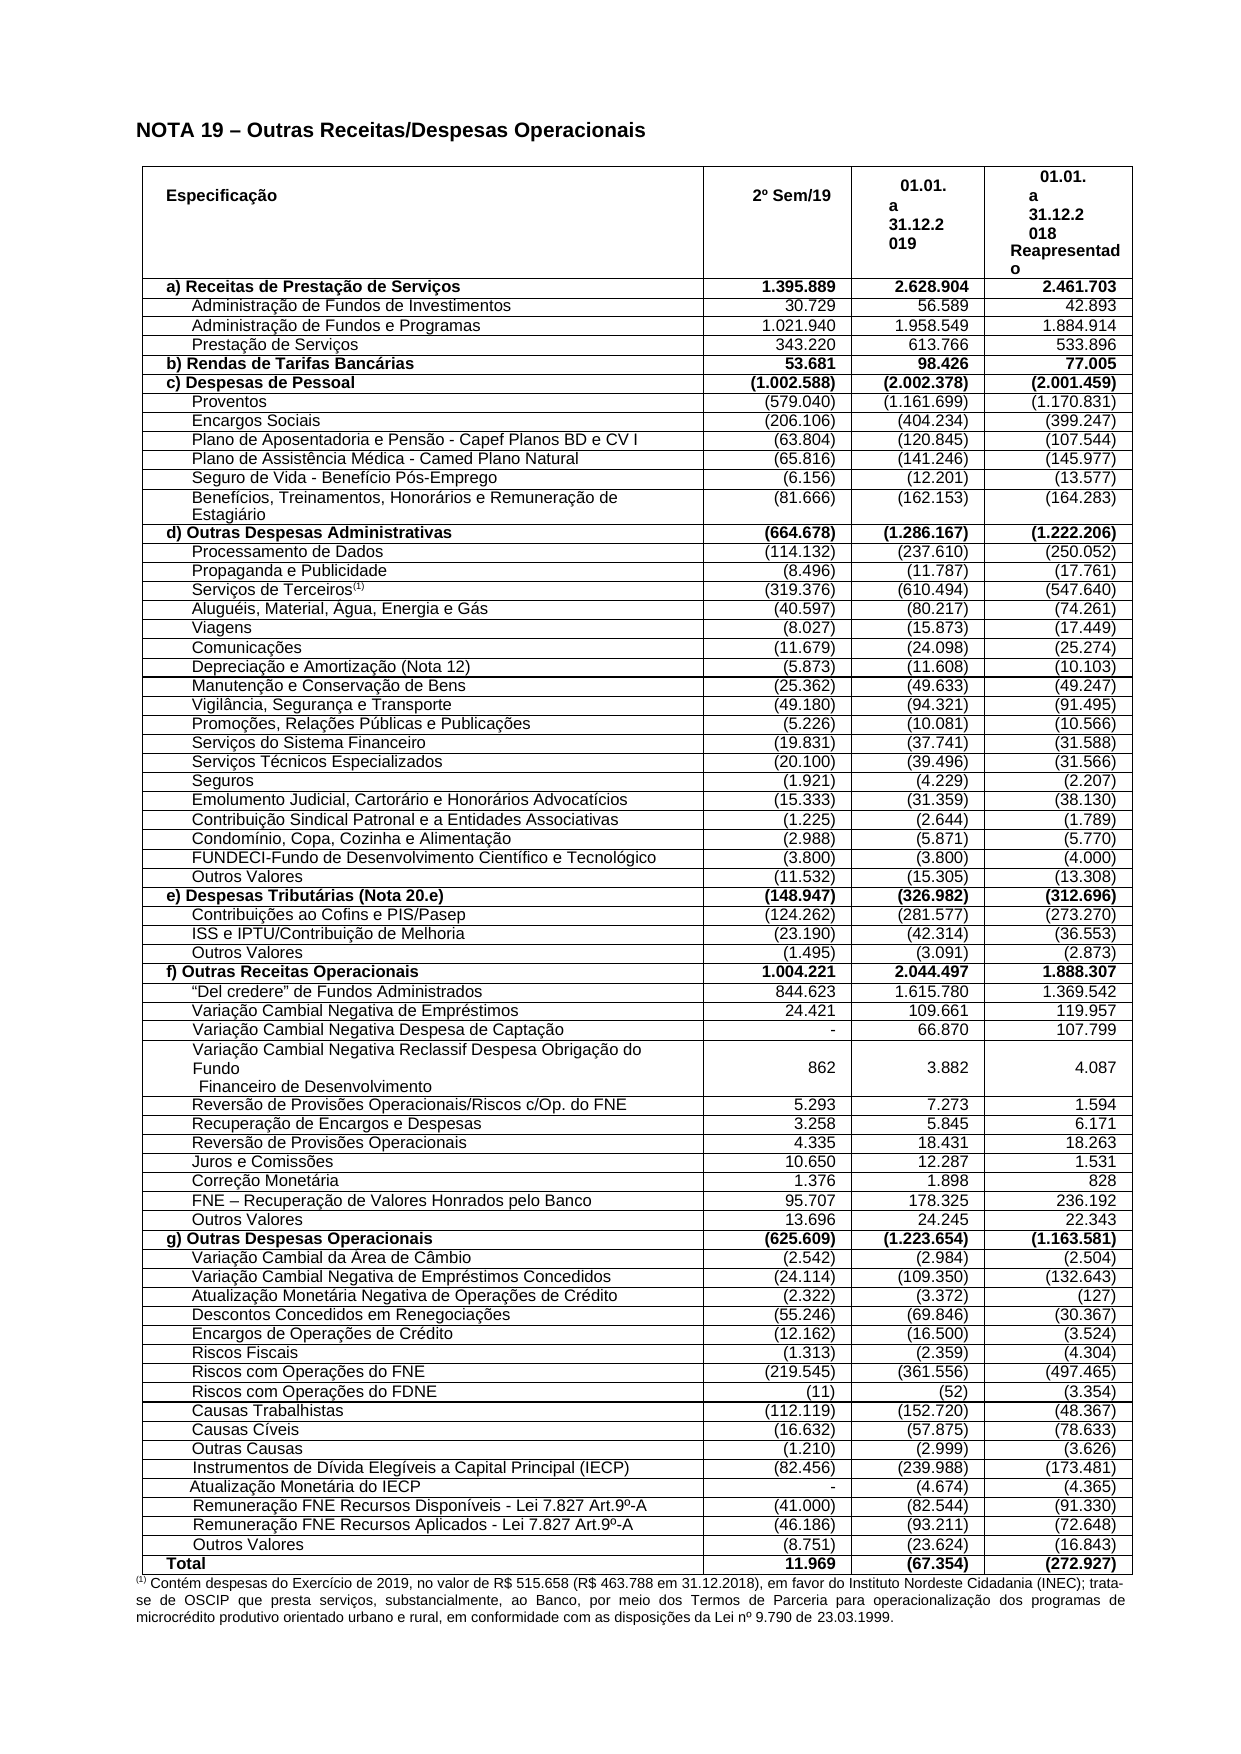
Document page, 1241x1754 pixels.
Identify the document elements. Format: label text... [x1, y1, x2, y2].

table_cell 613.766 [852, 336, 984, 354]
table_cell 1.888.307 [985, 964, 1132, 982]
table_cell (24.114) [704, 1269, 851, 1287]
table_cell 18.263 [985, 1135, 1132, 1153]
table_cell (80.217) [852, 601, 984, 619]
table_cell FNE – Recuperação de Valores Honrados pelo Banco [143, 1192, 703, 1210]
table_cell (141.246) [852, 451, 984, 469]
table_cell Seguro de Vida - Benefício Pós-Emprego [143, 470, 703, 488]
table_cell (579.040) [704, 394, 851, 412]
table_cell 1.395.889 [704, 279, 851, 297]
table_cell (237.610) [852, 544, 984, 562]
table_cell (109.350) [852, 1269, 984, 1287]
table_cell 119.957 [985, 1003, 1132, 1020]
table_cell (281.577) [852, 907, 984, 925]
table_cell 4.087 [985, 1041, 1132, 1096]
table_cell (2.999) [852, 1441, 984, 1459]
table_cell (11.787) [852, 563, 984, 581]
table_cell 95.707 [704, 1192, 851, 1210]
table_cell (12.162) [704, 1326, 851, 1344]
table_cell (1.286.167) [852, 525, 984, 543]
table_cell Proventos [143, 394, 703, 412]
table_cell (3.626) [985, 1441, 1132, 1459]
table_cell (120.845) [852, 432, 984, 450]
table_cell (2.644) [852, 811, 984, 829]
table_cell (5.873) [704, 659, 851, 676]
table_cell 53.681 [704, 356, 851, 374]
table_cell (3.800) [852, 850, 984, 868]
table_cell Riscos com Operações do FDNE [143, 1383, 703, 1401]
table_cell 66.870 [852, 1021, 984, 1039]
table_cell (4.229) [852, 773, 984, 791]
table_cell (11) [704, 1383, 851, 1401]
table_cell (3.524) [985, 1326, 1132, 1344]
table_cell 1.615.780 [852, 984, 984, 1002]
table_cell 98.426 [852, 356, 984, 374]
table_cell (31.588) [985, 735, 1132, 753]
table_cell Encargos de Operações de Crédito [143, 1326, 703, 1344]
table_cell (2.002.378) [852, 375, 984, 393]
table_cell Vigilância, Segurança e Transporte [143, 697, 703, 715]
table_cell (65.816) [704, 451, 851, 469]
table_cell 236.192 [985, 1192, 1132, 1210]
table_cell (15.873) [852, 620, 984, 638]
table_cell (40.597) [704, 601, 851, 619]
table_cell (610.494) [852, 582, 984, 600]
table_cell 1.531 [985, 1154, 1132, 1172]
table_cell (67.354) [852, 1556, 984, 1574]
table_cell (72.648) [985, 1517, 1132, 1535]
table_cell Depreciação e Amortização (Nota 12) [143, 659, 703, 676]
table_cell (1.222.206) [985, 525, 1132, 543]
table_cell 3.258 [704, 1116, 851, 1134]
table_cell (112.119) [704, 1403, 851, 1421]
table_cell (42.314) [852, 926, 984, 944]
table_cell Propaganda e Publicidade [143, 563, 703, 581]
table_cell Atualização Monetária Negativa de Operações de Crédito [143, 1288, 703, 1306]
table_cell Total [143, 1556, 703, 1574]
table_cell (164.283) [985, 490, 1132, 524]
table_cell (10.081) [852, 716, 984, 734]
table_cell Causas Trabalhistas [143, 1403, 703, 1421]
table_cell (8.027) [704, 620, 851, 638]
table_cell (114.132) [704, 544, 851, 562]
table_cell (4.365) [985, 1479, 1132, 1497]
table_cell (206.106) [704, 413, 851, 431]
table_cell (52) [852, 1383, 984, 1401]
table_cell (91.495) [985, 697, 1132, 715]
table_cell Instrumentos de Dívida Elegíveis a Capital Principal (IECP) [143, 1460, 703, 1478]
table_cell 533.896 [985, 336, 1132, 354]
table_cell (23.190) [704, 926, 851, 944]
table_cell Causas Cíveis [143, 1422, 703, 1440]
table_cell (152.720) [852, 1403, 984, 1421]
table_cell Variação Cambial da Área de Câmbio [143, 1250, 703, 1268]
table_cell (1.921) [704, 773, 851, 791]
table_cell (1.223.654) [852, 1231, 984, 1248]
table_cell - [704, 1021, 851, 1039]
table_cell 11.969 [704, 1556, 851, 1574]
table_cell 844.623 [704, 984, 851, 1002]
table_cell a) Receitas de Prestação de Serviços [143, 279, 703, 297]
table_cell b) Rendas de Tarifas Bancárias [143, 356, 703, 374]
table_cell (4.000) [985, 850, 1132, 868]
table_cell (11.608) [852, 659, 984, 676]
table_cell Benefícios, Treinamentos, Honorários e Remuneração de Estagiário [143, 490, 703, 524]
table_cell (404.234) [852, 413, 984, 431]
table_cell (664.678) [704, 525, 851, 543]
table_cell Remuneração FNE Recursos Aplicados - Lei 7.827 Art.9º-A [143, 1517, 703, 1535]
table_cell 4.335 [704, 1135, 851, 1153]
table_cell (6.156) [704, 470, 851, 488]
table_cell Plano de Aposentadoria e Pensão - Capef Planos BD e CV I [143, 432, 703, 450]
table_cell (3.372) [852, 1288, 984, 1306]
table_cell (497.465) [985, 1364, 1132, 1382]
table_cell 1.369.542 [985, 984, 1132, 1002]
table_cell Prestação de Serviços [143, 336, 703, 354]
table_cell (15.305) [852, 869, 984, 887]
table_cell (10.103) [985, 659, 1132, 676]
table_cell (94.321) [852, 697, 984, 715]
table_cell c) Despesas de Pessoal [143, 375, 703, 393]
table_cell 3.882 [852, 1041, 984, 1096]
table_cell (1.495) [704, 945, 851, 963]
table_cell (1.002.588) [704, 375, 851, 393]
table_cell (11.532) [704, 869, 851, 887]
table_cell Outros Valores [143, 1211, 703, 1229]
table_cell (13.577) [985, 470, 1132, 488]
table_header 01.01. a 31.12.2019 [852, 167, 984, 278]
table_cell (48.367) [985, 1403, 1132, 1421]
table_cell (15.333) [704, 792, 851, 810]
table_cell (63.804) [704, 432, 851, 450]
table_cell 24.421 [704, 1003, 851, 1020]
table_cell 22.343 [985, 1211, 1132, 1229]
table_cell 107.799 [985, 1021, 1132, 1039]
table_cell Contribuição Sindical Patronal e a Entidades Associativas [143, 811, 703, 829]
table_cell 2.044.497 [852, 964, 984, 982]
table_cell (38.130) [985, 792, 1132, 810]
table_cell (19.831) [704, 735, 851, 753]
table_cell (16.632) [704, 1422, 851, 1440]
table_cell Outros Valores [143, 869, 703, 887]
text (1) Contém despesas do Exercício de 2019, no valor de R$ 515.658 (R$ 463.788 em 31.12.2018), em favor do Instituto Nordeste Cidadania (INEC); trata- se de OSCIP que presta serviços, substancialmente, ao Banco, por meio dos Termos de Parceria para operacionalização dos programas de microcrédito produtivo orientado urbano e rural, em conformidade com as disposições da Lei nº 9.790 de 23.03.1999. [136, 1575, 1126, 1625]
table_cell (173.481) [985, 1460, 1132, 1478]
table_cell (399.247) [985, 413, 1132, 431]
table_cell (1.313) [704, 1345, 851, 1363]
table_cell Outros Valores [143, 1536, 703, 1554]
table_cell (49.633) [852, 678, 984, 696]
table_cell (12.201) [852, 470, 984, 488]
table_cell (11.679) [704, 639, 851, 657]
table_cell d) Outras Despesas Administrativas [143, 525, 703, 543]
table_cell (1.163.581) [985, 1231, 1132, 1248]
table_cell (4.304) [985, 1345, 1132, 1363]
table_cell 178.325 [852, 1192, 984, 1210]
table_cell (2.359) [852, 1345, 984, 1363]
table_cell (78.633) [985, 1422, 1132, 1440]
table_cell 56.589 [852, 299, 984, 316]
table_cell 6.171 [985, 1116, 1132, 1134]
table_cell (2.542) [704, 1250, 851, 1268]
table_cell ISS e IPTU/Contribuição de Melhoria [143, 926, 703, 944]
table_cell (13.308) [985, 869, 1132, 887]
table_cell (81.666) [704, 490, 851, 524]
table_cell (16.843) [985, 1536, 1132, 1554]
table_cell (162.153) [852, 490, 984, 524]
table_cell (250.052) [985, 544, 1132, 562]
table_cell (1.789) [985, 811, 1132, 829]
table_cell 13.696 [704, 1211, 851, 1229]
table_cell (8.496) [704, 563, 851, 581]
table_cell (49.247) [985, 678, 1132, 696]
table_cell (39.496) [852, 754, 984, 772]
table_cell (37.741) [852, 735, 984, 753]
table_cell 109.661 [852, 1003, 984, 1020]
table_cell Riscos Fiscais [143, 1345, 703, 1363]
table_cell (49.180) [704, 697, 851, 715]
table_cell Recuperação de Encargos e Despesas [143, 1116, 703, 1134]
table_cell (132.643) [985, 1269, 1132, 1287]
table_cell (219.545) [704, 1364, 851, 1382]
table_cell 1.958.549 [852, 317, 984, 335]
table_cell (5.770) [985, 830, 1132, 848]
table_cell (82.544) [852, 1498, 984, 1516]
table_cell (145.977) [985, 451, 1132, 469]
table_cell Juros e Comissões [143, 1154, 703, 1172]
table_cell (41.000) [704, 1498, 851, 1516]
table_cell Variação Cambial Negativa Despesa de Captação [143, 1021, 703, 1039]
table_cell (3.091) [852, 945, 984, 963]
table_cell (361.556) [852, 1364, 984, 1382]
table_cell Manutenção e Conservação de Bens [143, 678, 703, 696]
table_cell (272.927) [985, 1556, 1132, 1574]
table_cell 343.220 [704, 336, 851, 354]
table_cell Serviços do Sistema Financeiro [143, 735, 703, 753]
table_cell (23.624) [852, 1536, 984, 1554]
table_cell Correção Monetária [143, 1173, 703, 1191]
table_cell (25.274) [985, 639, 1132, 657]
table_cell (8.751) [704, 1536, 851, 1554]
table_cell Outros Valores [143, 945, 703, 963]
table_cell (1.161.699) [852, 394, 984, 412]
table_cell 5.845 [852, 1116, 984, 1134]
table_cell 862 [704, 1041, 851, 1096]
table_cell (2.984) [852, 1250, 984, 1268]
table_cell (312.696) [985, 888, 1132, 906]
table_cell (2.504) [985, 1250, 1132, 1268]
table_cell (69.846) [852, 1307, 984, 1325]
table_cell (2.988) [704, 830, 851, 848]
table_cell (239.988) [852, 1460, 984, 1478]
table_cell Reversão de Provisões Operacionais [143, 1135, 703, 1153]
table_cell (30.367) [985, 1307, 1132, 1325]
table_cell 18.431 [852, 1135, 984, 1153]
table_cell (82.456) [704, 1460, 851, 1478]
table_cell (2.207) [985, 773, 1132, 791]
subtitle NOTA 19 – Outras Receitas/Despesas Operacionais [136, 118, 1213, 142]
table_cell Administração de Fundos e Programas [143, 317, 703, 335]
table_cell Emolumento Judicial, Cartorário e Honorários Advocatícios [143, 792, 703, 810]
table_cell 24.245 [852, 1211, 984, 1229]
table_cell Reversão de Provisões Operacionais/Riscos c/Op. do FNE [143, 1097, 703, 1115]
table_cell 2.628.904 [852, 279, 984, 297]
table_cell (17.449) [985, 620, 1132, 638]
table_cell 1.884.914 [985, 317, 1132, 335]
table_cell Comunicações [143, 639, 703, 657]
table_cell (1.170.831) [985, 394, 1132, 412]
table_cell (10.566) [985, 716, 1132, 734]
table_cell 42.893 [985, 299, 1132, 316]
table_cell (547.640) [985, 582, 1132, 600]
table_cell (2.322) [704, 1288, 851, 1306]
table_cell 77.005 [985, 356, 1132, 374]
table_cell Variação Cambial Negativa Reclassif Despesa Obrigação do Fundo Financeiro de Desenvolvimento [143, 1041, 703, 1096]
table_cell 2.461.703 [985, 279, 1132, 297]
table_cell “Del credere” de Fundos Administrados [143, 984, 703, 1002]
table_cell (74.261) [985, 601, 1132, 619]
table_cell 5.293 [704, 1097, 851, 1115]
table_cell (319.376) [704, 582, 851, 600]
table_header Especificação [143, 167, 703, 278]
table_cell 1.594 [985, 1097, 1132, 1115]
table_cell g) Outras Despesas Operacionais [143, 1231, 703, 1248]
table_cell (326.982) [852, 888, 984, 906]
table_cell Condomínio, Copa, Cozinha e Alimentação [143, 830, 703, 848]
table_cell 30.729 [704, 299, 851, 316]
table_cell 1.021.940 [704, 317, 851, 335]
table_cell (25.362) [704, 678, 851, 696]
table_cell 1.898 [852, 1173, 984, 1191]
table_cell Atualização Monetária do IECP [143, 1479, 703, 1497]
table_cell (124.262) [704, 907, 851, 925]
table_cell (91.330) [985, 1498, 1132, 1516]
table_cell FUNDECI-Fundo de Desenvolvimento Científico e Tecnológico [143, 850, 703, 868]
table_cell 7.273 [852, 1097, 984, 1115]
table_cell (148.947) [704, 888, 851, 906]
table_cell 1.376 [704, 1173, 851, 1191]
table_cell - [704, 1479, 851, 1497]
table_cell (55.246) [704, 1307, 851, 1325]
table_cell Variação Cambial Negativa de Empréstimos [143, 1003, 703, 1020]
table_cell (5.226) [704, 716, 851, 734]
table_cell (36.553) [985, 926, 1132, 944]
table_cell (625.609) [704, 1231, 851, 1248]
table_cell (2.001.459) [985, 375, 1132, 393]
table_cell Aluguéis, Material, Água, Energia e Gás [143, 601, 703, 619]
table_cell (1.225) [704, 811, 851, 829]
table_cell Remuneração FNE Recursos Disponíveis - Lei 7.827 Art.9º-A [143, 1498, 703, 1516]
table_cell (16.500) [852, 1326, 984, 1344]
table_cell (273.270) [985, 907, 1132, 925]
table_header 2º Sem/19 [704, 167, 851, 278]
table_cell (17.761) [985, 563, 1132, 581]
table_cell Descontos Concedidos em Renegociações [143, 1307, 703, 1325]
table_cell (46.186) [704, 1517, 851, 1535]
table_cell Plano de Assistência Médica - Camed Plano Natural [143, 451, 703, 469]
table_cell (127) [985, 1288, 1132, 1306]
table_cell Administração de Fundos de Investimentos [143, 299, 703, 316]
table_cell Serviços Técnicos Especializados [143, 754, 703, 772]
table_cell Outras Causas [143, 1441, 703, 1459]
table_cell 12.287 [852, 1154, 984, 1172]
table_cell (2.873) [985, 945, 1132, 963]
table_cell Promoções, Relações Públicas e Publicações [143, 716, 703, 734]
table_cell (24.098) [852, 639, 984, 657]
table_cell Riscos com Operações do FNE [143, 1364, 703, 1382]
table_cell 828 [985, 1173, 1132, 1191]
table_cell Processamento de Dados [143, 544, 703, 562]
table_cell Contribuições ao Cofins e PIS/Pasep [143, 907, 703, 925]
table_cell (107.544) [985, 432, 1132, 450]
table_cell Viagens [143, 620, 703, 638]
table_cell e) Despesas Tributárias (Nota 20.e) [143, 888, 703, 906]
table_cell Serviços de Terceiros(1) [143, 582, 703, 600]
table_cell 10.650 [704, 1154, 851, 1172]
table_cell Seguros [143, 773, 703, 791]
table_cell (3.800) [704, 850, 851, 868]
table_cell (57.875) [852, 1422, 984, 1440]
table_cell (1.210) [704, 1441, 851, 1459]
table_cell (5.871) [852, 830, 984, 848]
table_cell (3.354) [985, 1383, 1132, 1401]
table_cell Encargos Sociais [143, 413, 703, 431]
table_cell Variação Cambial Negativa de Empréstimos Concedidos [143, 1269, 703, 1287]
table_cell (31.359) [852, 792, 984, 810]
table_cell (20.100) [704, 754, 851, 772]
table_cell (93.211) [852, 1517, 984, 1535]
table_cell (31.566) [985, 754, 1132, 772]
table_cell 1.004.221 [704, 964, 851, 982]
table_header 01.01. a 31.12.2018 Reapresentado [985, 167, 1132, 278]
table_cell f) Outras Receitas Operacionais [143, 964, 703, 982]
table_cell (4.674) [852, 1479, 984, 1497]
